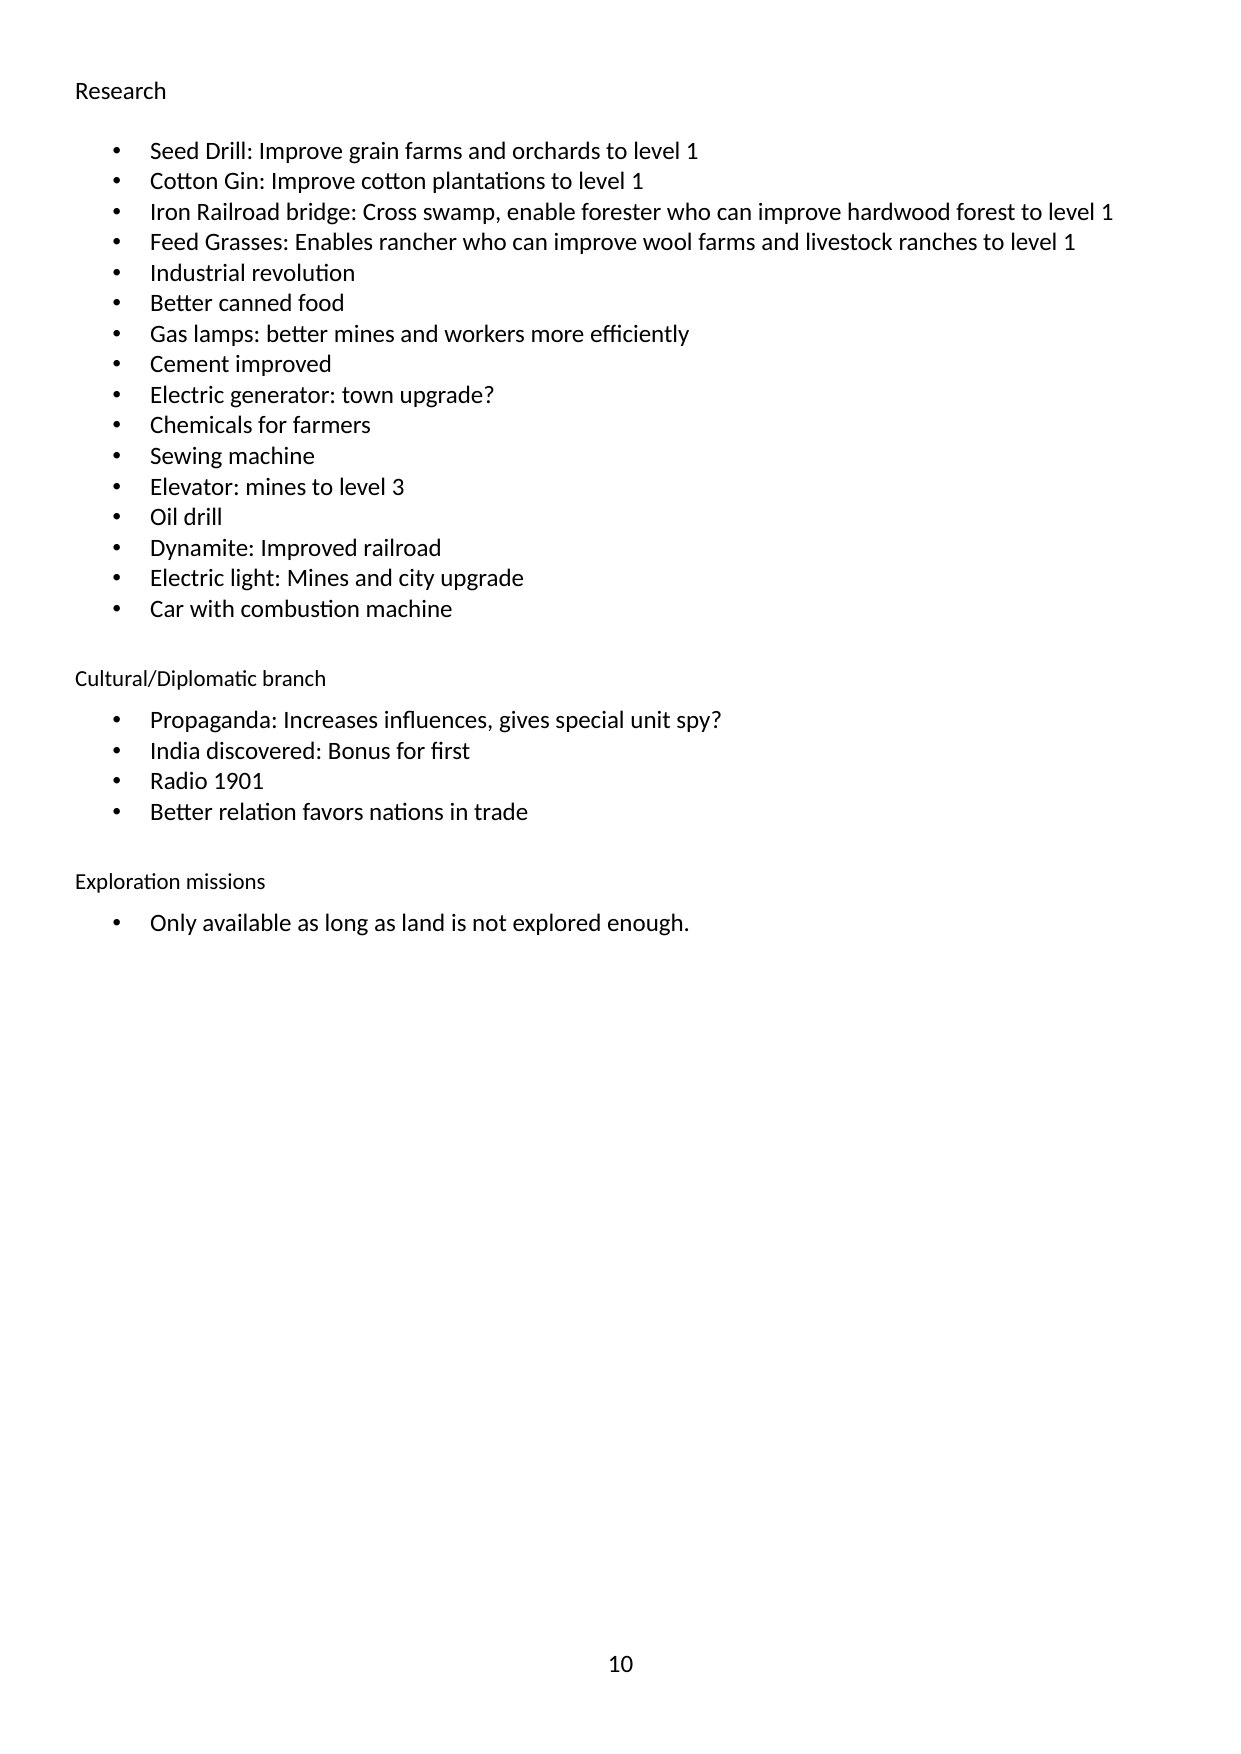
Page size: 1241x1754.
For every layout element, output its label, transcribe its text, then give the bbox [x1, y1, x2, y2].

list Cement improved [112, 349, 1166, 379]
list Oil drill [112, 501, 1166, 532]
list Better relation favors nations in trade [112, 796, 1166, 826]
list Chemicals for farmers [112, 410, 1166, 440]
list Industrial revolution [112, 257, 1166, 288]
text Cultural/Diplomatic branch [75, 664, 1166, 692]
list Gas lamps: better mines and workers more efficiently [112, 318, 1166, 349]
list Better canned food [112, 288, 1166, 318]
list Radio 1901 [112, 765, 1166, 796]
list Propaganda: Increases influences, gives special unit spy? [112, 704, 1166, 735]
list Electric light: Mines and city upgrade [112, 562, 1166, 593]
text Exploration missions [75, 867, 1166, 895]
list Seed Drill: Improve grain farms and orchards to level 1 [112, 135, 1166, 166]
list Feed Grasses: Enables rancher who can improve wool farms and livestock ranches to level 1 [112, 227, 1166, 257]
list Sewing machine [112, 440, 1166, 471]
list Dynamite: Improved railroad [112, 532, 1166, 562]
list Cotton Gin: Improve cotton plantations to level 1 [112, 166, 1166, 196]
list Only available as long as land is not explored enough. [112, 907, 1166, 938]
list India discovered: Bonus for first [112, 735, 1166, 765]
list Car with combustion machine [112, 593, 1166, 623]
list Elevator: mines to level 3 [112, 471, 1166, 501]
list Iron Railroad bridge: Cross swamp, enable forester who can improve hardwood forest to level 1 [112, 196, 1166, 227]
list Electric generator: town upgrade? [112, 379, 1166, 410]
